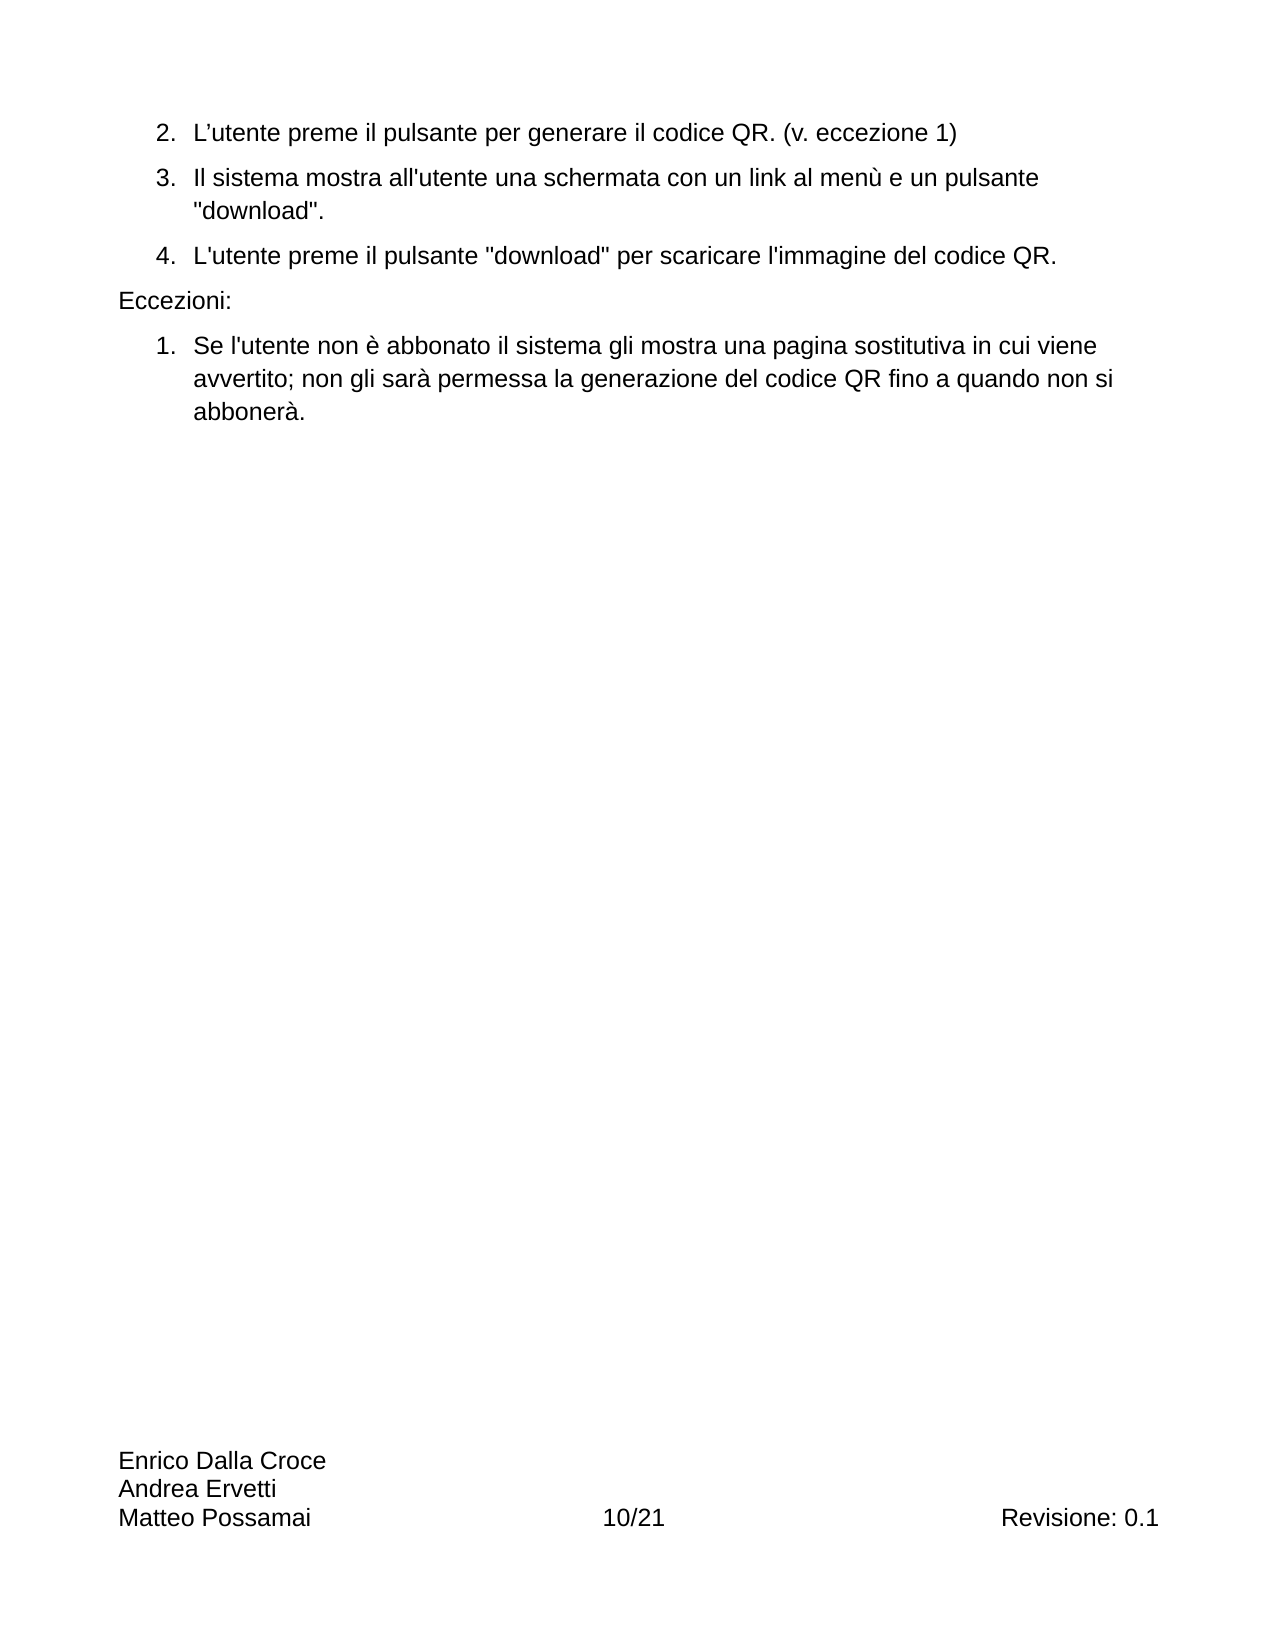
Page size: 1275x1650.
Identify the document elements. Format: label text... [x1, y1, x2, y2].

text Eccezioni: [118, 286, 1157, 314]
list Se l'utente non è abbonato il sistema gli mostra una pagina sostitutiva in cui viene avvertito; non gli sarà permessa la generazione del codice QR fino a quando non si abbonerà. [156, 331, 1157, 426]
list Il sistema mostra all'utente una schermata con un link al menù e un pulsante "download". [156, 163, 1157, 225]
list L’utente preme il pulsante per generare il codice QR. (v. eccezione 1) [156, 118, 1157, 147]
list L'utente preme il pulsante "download" per scaricare l'immagine del codice QR. [156, 241, 1157, 270]
